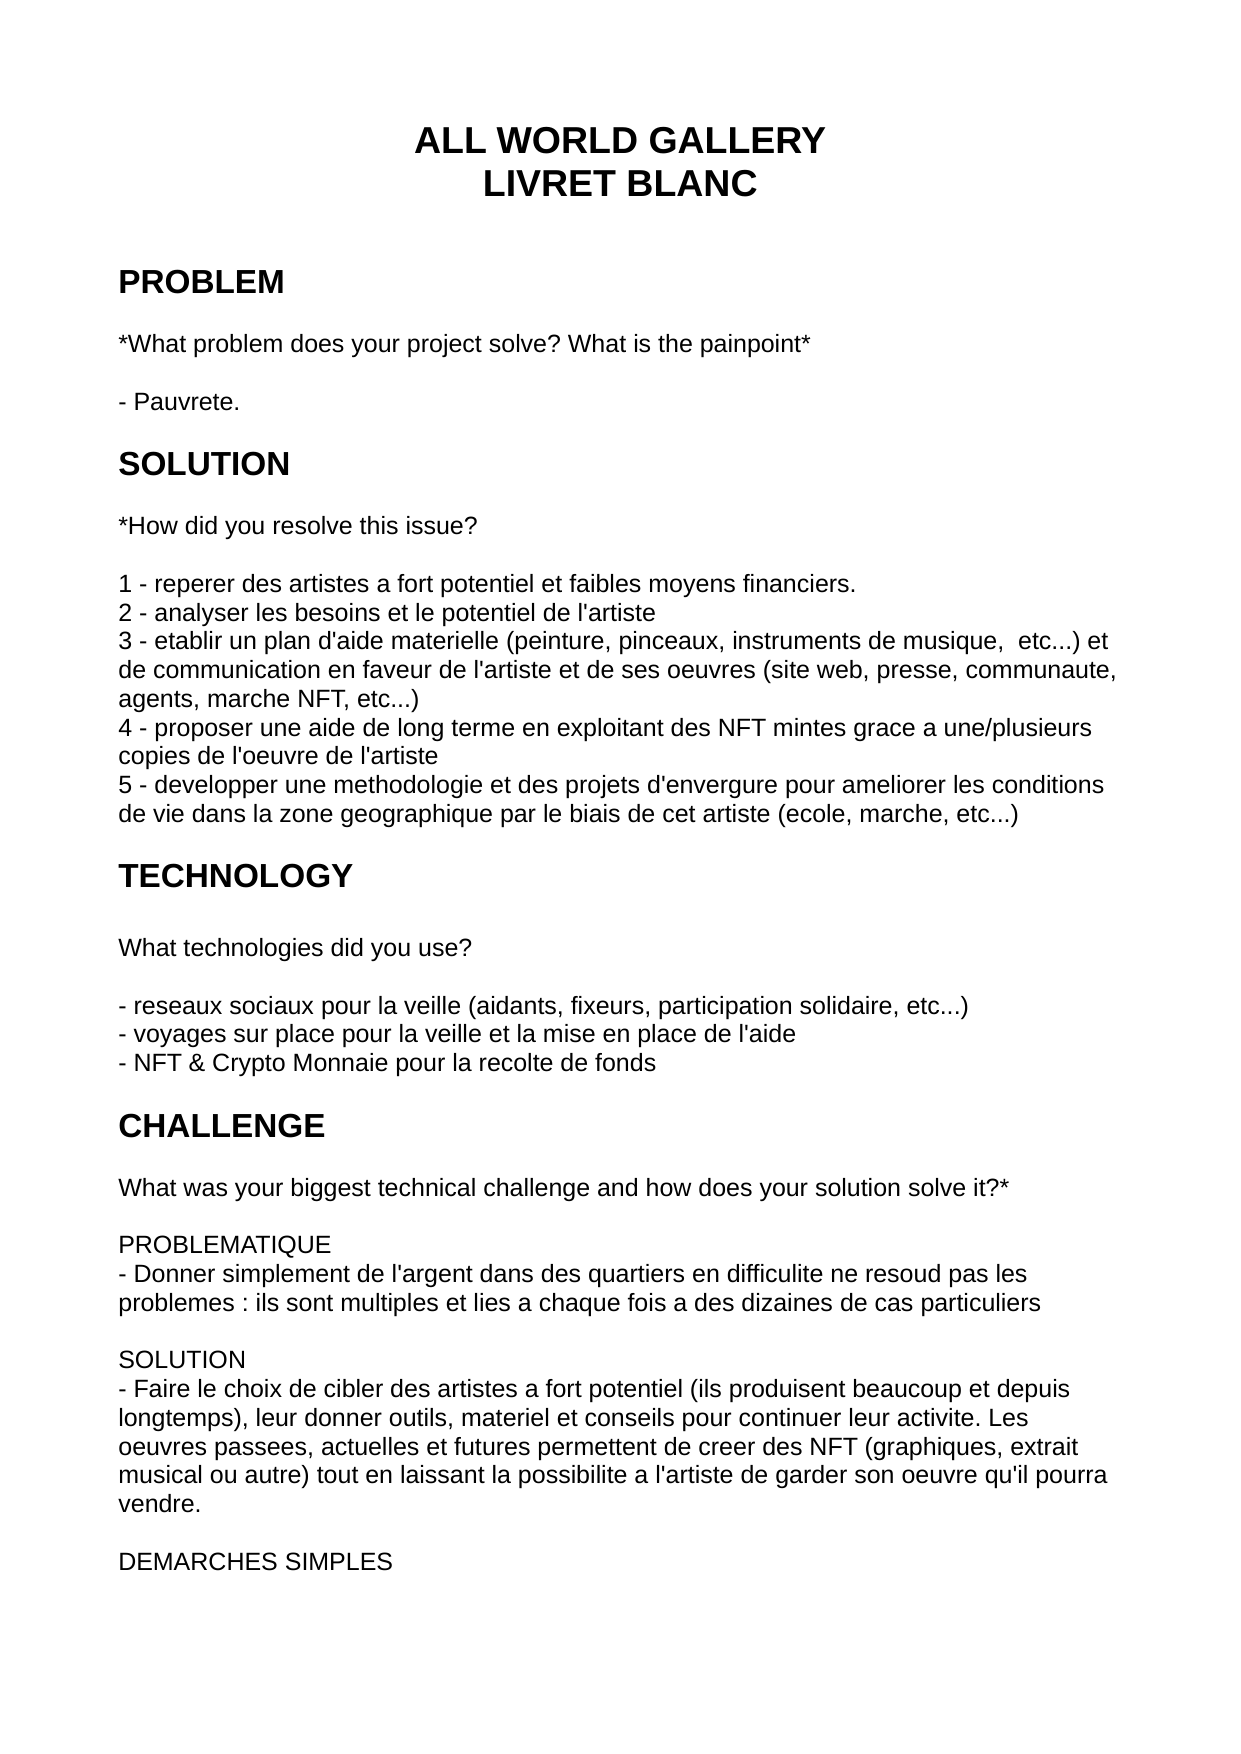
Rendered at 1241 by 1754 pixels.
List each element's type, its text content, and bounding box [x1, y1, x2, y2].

text - voyages sur place pour la veille et la mise en place de l'aide [118, 1019, 1122, 1048]
text - NFT & Crypto Monnaie pour la recolte de fonds [118, 1048, 1122, 1077]
text TECHNOLOGY [118, 856, 1122, 895]
text - reseaux sociaux pour la veille (aidants, fixeurs, participation solidaire, etc...) [118, 991, 1122, 1019]
text SOLUTION [118, 1345, 1122, 1374]
text PROBLEMATIQUE [118, 1230, 1122, 1259]
text 4 - proposer une aide de long terme en exploitant des NFT mintes grace a une/plusieurs copies de l'oeuvre de l'artiste [118, 712, 1122, 770]
text *What problem does your project solve? What is the painpoint* [118, 329, 1122, 358]
text PROBLEM [118, 262, 1122, 300]
text *How did you resolve this issue? [118, 511, 1122, 540]
text What technologies did you use? [118, 933, 1122, 962]
text - Faire le choix de cibler des artistes a fort potentiel (ils produisent beaucoup et depuis longtemps), leur donner outils, materiel et conseils pour continuer leur activite. Les oeuvres passees, actuelles et futures permettent de creer des NFT (graphiques, extrait musical ou autre) tout en laissant la possibilite a l'artiste de garder son oeuvre qu'il pourra vendre. [118, 1374, 1122, 1518]
text 3 - etablir un plan d'aide materielle (peinture, pinceaux, instruments de musique, etc...) et de communication en faveur de l'artiste et de ses oeuvres (site web, presse, communaute, agents, marche NFT, etc...) [118, 626, 1122, 712]
text - Pauvrete. [118, 387, 1122, 415]
text 5 - developper une methodologie et des projets d'envergure pour ameliorer les conditions de vie dans la zone geographique par le biais de cet artiste (ecole, marche, etc...) [118, 770, 1122, 827]
text DEMARCHES SIMPLES [118, 1547, 1122, 1575]
text ALL WORLD GALLERY [118, 118, 1122, 161]
text SOLUTION [118, 444, 1122, 482]
text What was your biggest technical challenge and how does your solution solve it?* [118, 1173, 1122, 1202]
text 2 - analyser les besoins et le potentiel de l'artiste [118, 597, 1122, 626]
text 1 - reperer des artistes a fort potentiel et faibles moyens financiers. [118, 569, 1122, 597]
text - Donner simplement de l'argent dans des quartiers en difficulite ne resoud pas les problemes : ils sont multiples et lies a chaque fois a des dizaines de cas particuliers [118, 1259, 1122, 1317]
text CHALLENGE [118, 1106, 1122, 1144]
text LIVRET BLANC [118, 161, 1122, 204]
